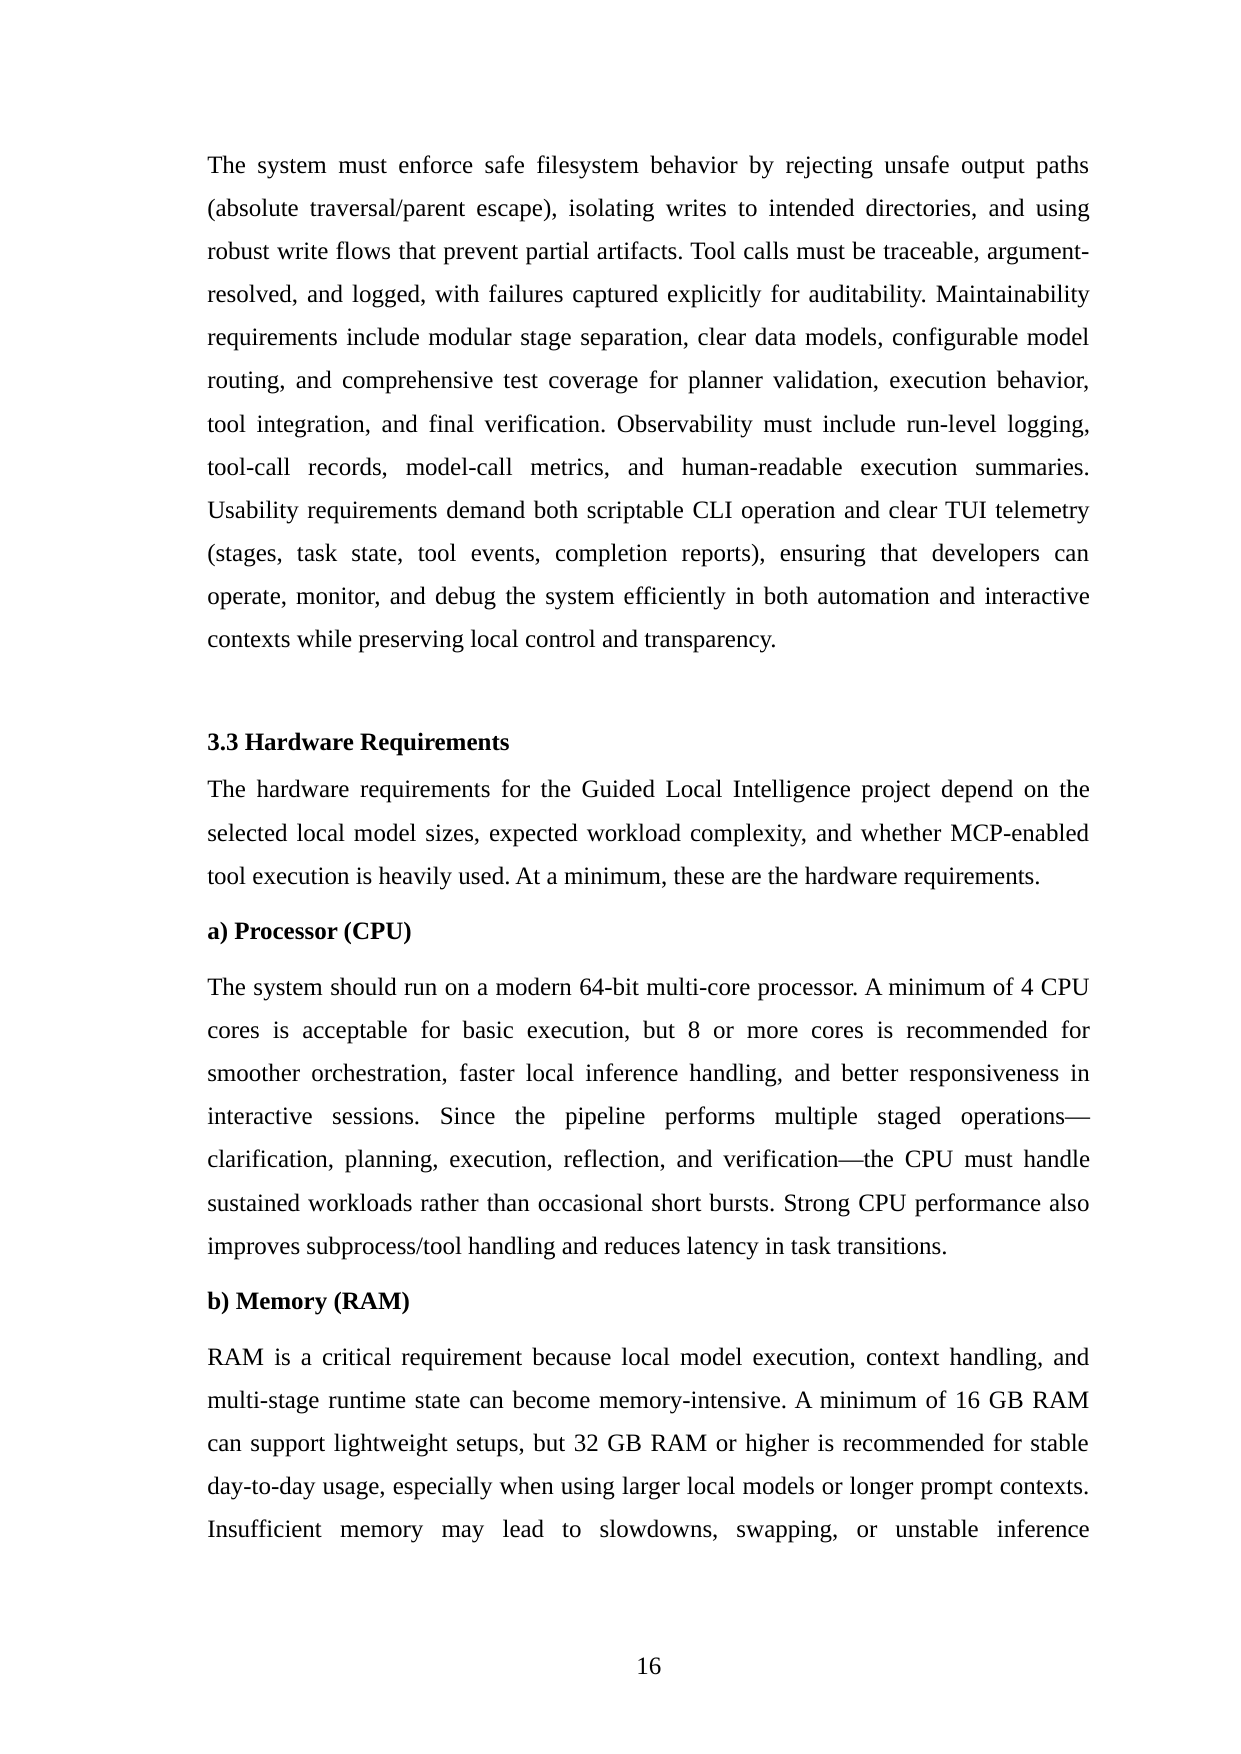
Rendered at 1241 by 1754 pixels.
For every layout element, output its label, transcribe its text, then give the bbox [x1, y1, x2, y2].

text RAM is a critical requirement because local model execution, context handling, and multi-stage runtime state can become memory-intensive. A minimum of 16 GB RAM can support lightweight setups, but 32 GB RAM or higher is recommended for stable day-to-day usage, especially when using larger local models or longer prompt contexts. Insufficient memory may lead to slowdowns, swapping, or unstable inference [207, 1342, 1091, 1543]
text 3.3 Hardware Requirements [207, 727, 1091, 756]
text The hardware requirements for the Guided Local Intelligence project depend on the selected local model sizes, expected workload complexity, and whether MCP-enabled tool execution is heavily used. At a minimum, these are the hardware requirements. [207, 774, 1091, 889]
text b) Memory (RAM) [207, 1286, 1091, 1315]
text a) Processor (CPU) [207, 916, 1091, 945]
text The system must enforce safe filesystem behavior by rejecting unsafe output paths (absolute traversal/parent escape), isolating writes to intended directories, and using robust write flows that prevent partial artifacts. Tool calls must be traceable, argument-resolved, and logged, with failures captured explicitly for auditability. Maintainability requirements include modular stage separation, clear data models, configurable model routing, and comprehensive test coverage for planner validation, execution behavior, tool integration, and final verification. Observability must include run-level logging, tool-call records, model-call metrics, and human-readable execution summaries. Usability requirements demand both scriptable CLI operation and clear TUI telemetry (stages, task state, tool events, completion reports), ensuring that developers can operate, monitor, and debug the system efficiently in both automation and interactive contexts while preserving local control and transparency. [207, 150, 1091, 653]
text The system should run on a modern 64-bit multi-core processor. A minimum of 4 CPU cores is acceptable for basic execution, but 8 or more cores is recommended for smoother orchestration, faster local inference handling, and better responsiveness in interactive sessions. Since the pipeline performs multiple staged operations—clarification, planning, execution, reflection, and verification—the CPU must handle sustained workloads rather than occasional short bursts. Strong CPU performance also improves subprocess/tool handling and reduces latency in task transitions. [207, 972, 1091, 1259]
